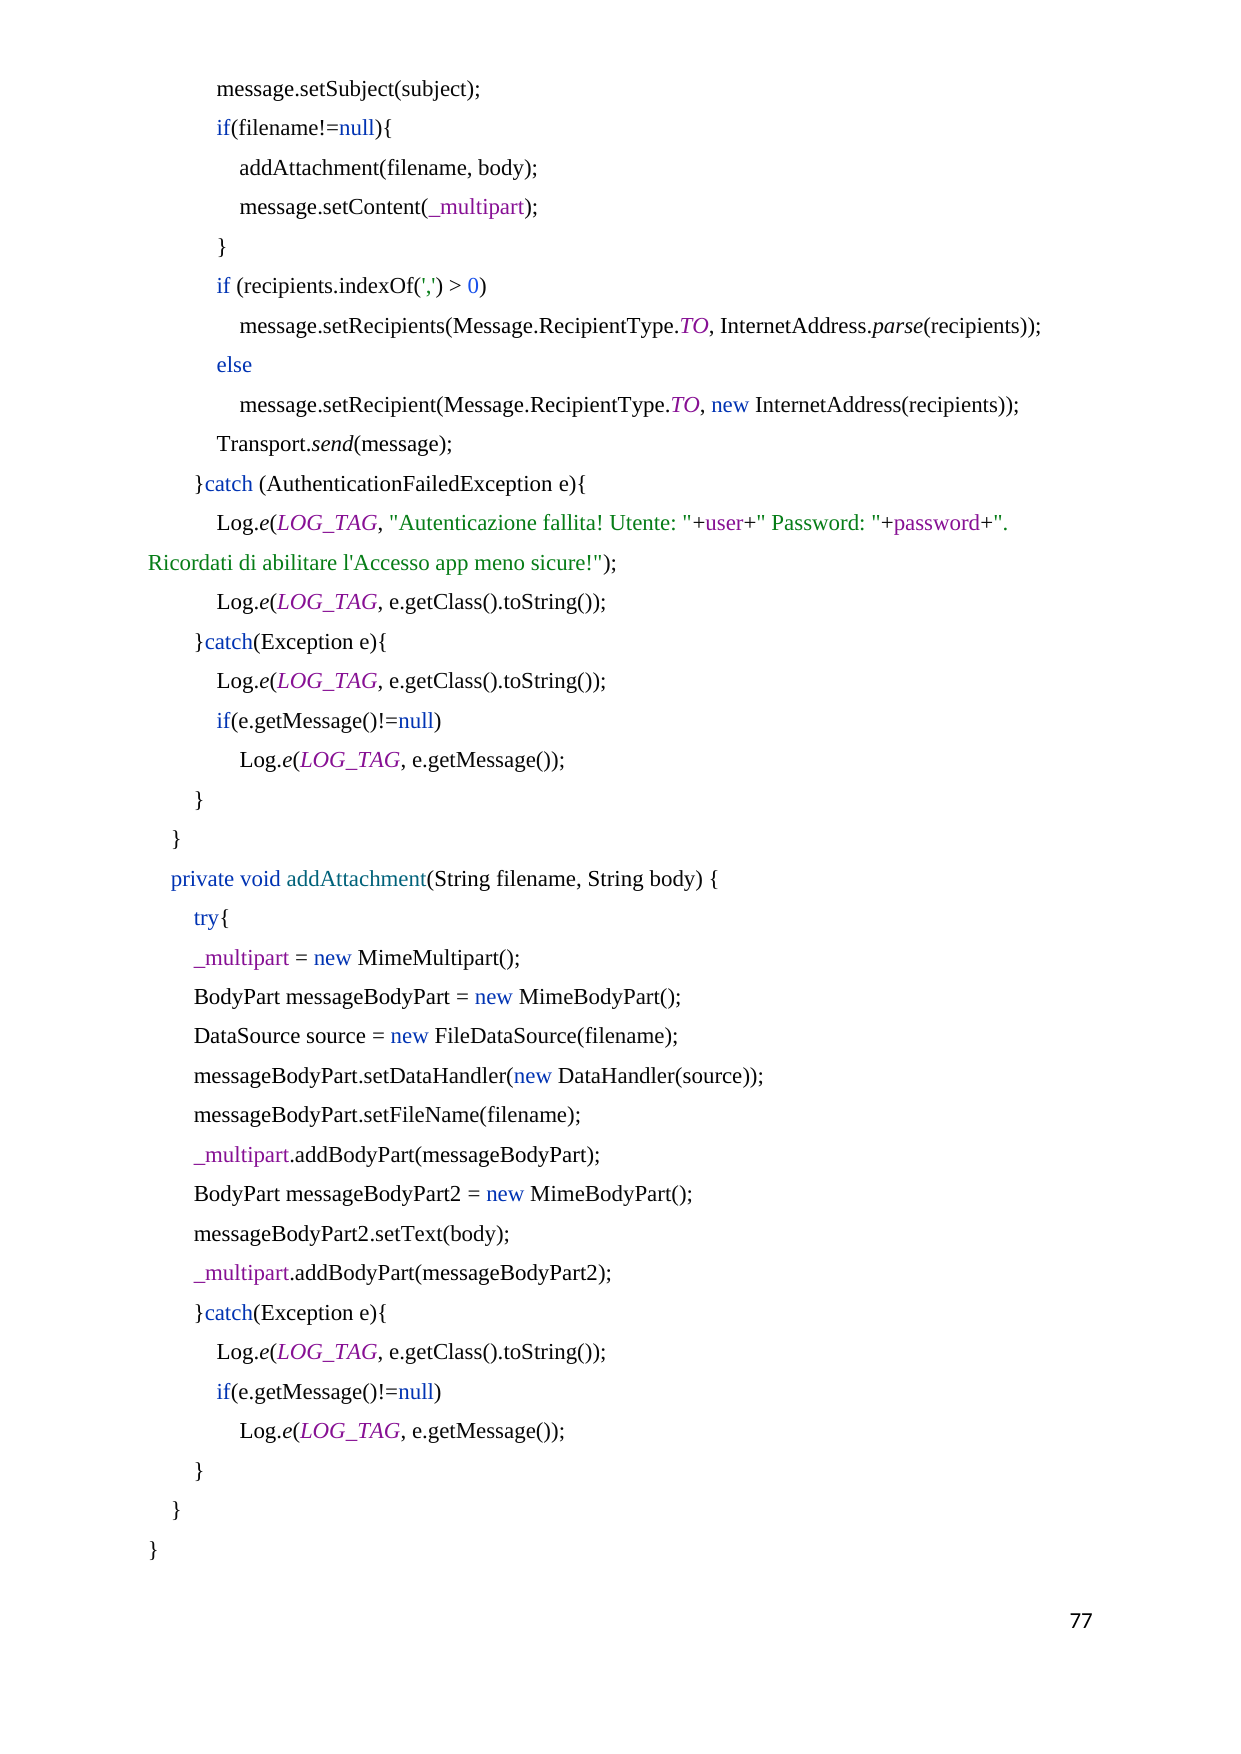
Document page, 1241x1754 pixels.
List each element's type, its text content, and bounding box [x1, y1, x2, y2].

text message.setSubject(subject); if(filename!=null){ addAttachment(filename, body); message.setContent(_multipart); } if (recipients.indexOf(',') > 0) message.setRecipients(Message.RecipientType.TO, InternetAddress.parse(recipients)); else message.setRecipient(Message.RecipientType.TO, new InternetAddress(recipients)); Transport.send(message); }catch (AuthenticationFailedException e){ Log.e(LOG_TAG, "Autenticazione fallita! Utente: "+user+" Password: "+password+". Ricordati di abilitare l'Accesso app meno sicure!"); Log.e(LOG_TAG, e.getClass().toString()); }catch(Exception e){ Log.e(LOG_TAG, e.getClass().toString()); if(e.getMessage()!=null) Log.e(LOG_TAG, e.getMessage()); } } private void addAttachment(String filename, String body) { try{ _multipart = new MimeMultipart(); BodyPart messageBodyPart = new MimeBodyPart(); DataSource source = new FileDataSource(filename); messageBodyPart.setDataHandler(new DataHandler(source)); messageBodyPart.setFileName(filename); _multipart.addBodyPart(messageBodyPart); BodyPart messageBodyPart2 = new MimeBodyPart(); messageBodyPart2.setText(body); _multipart.addBodyPart(messageBodyPart2); }catch(Exception e){ Log.e(LOG_TAG, e.getClass().toString()); if(e.getMessage()!=null) Log.e(LOG_TAG, e.getMessage()); } } } [148, 75, 1092, 1562]
